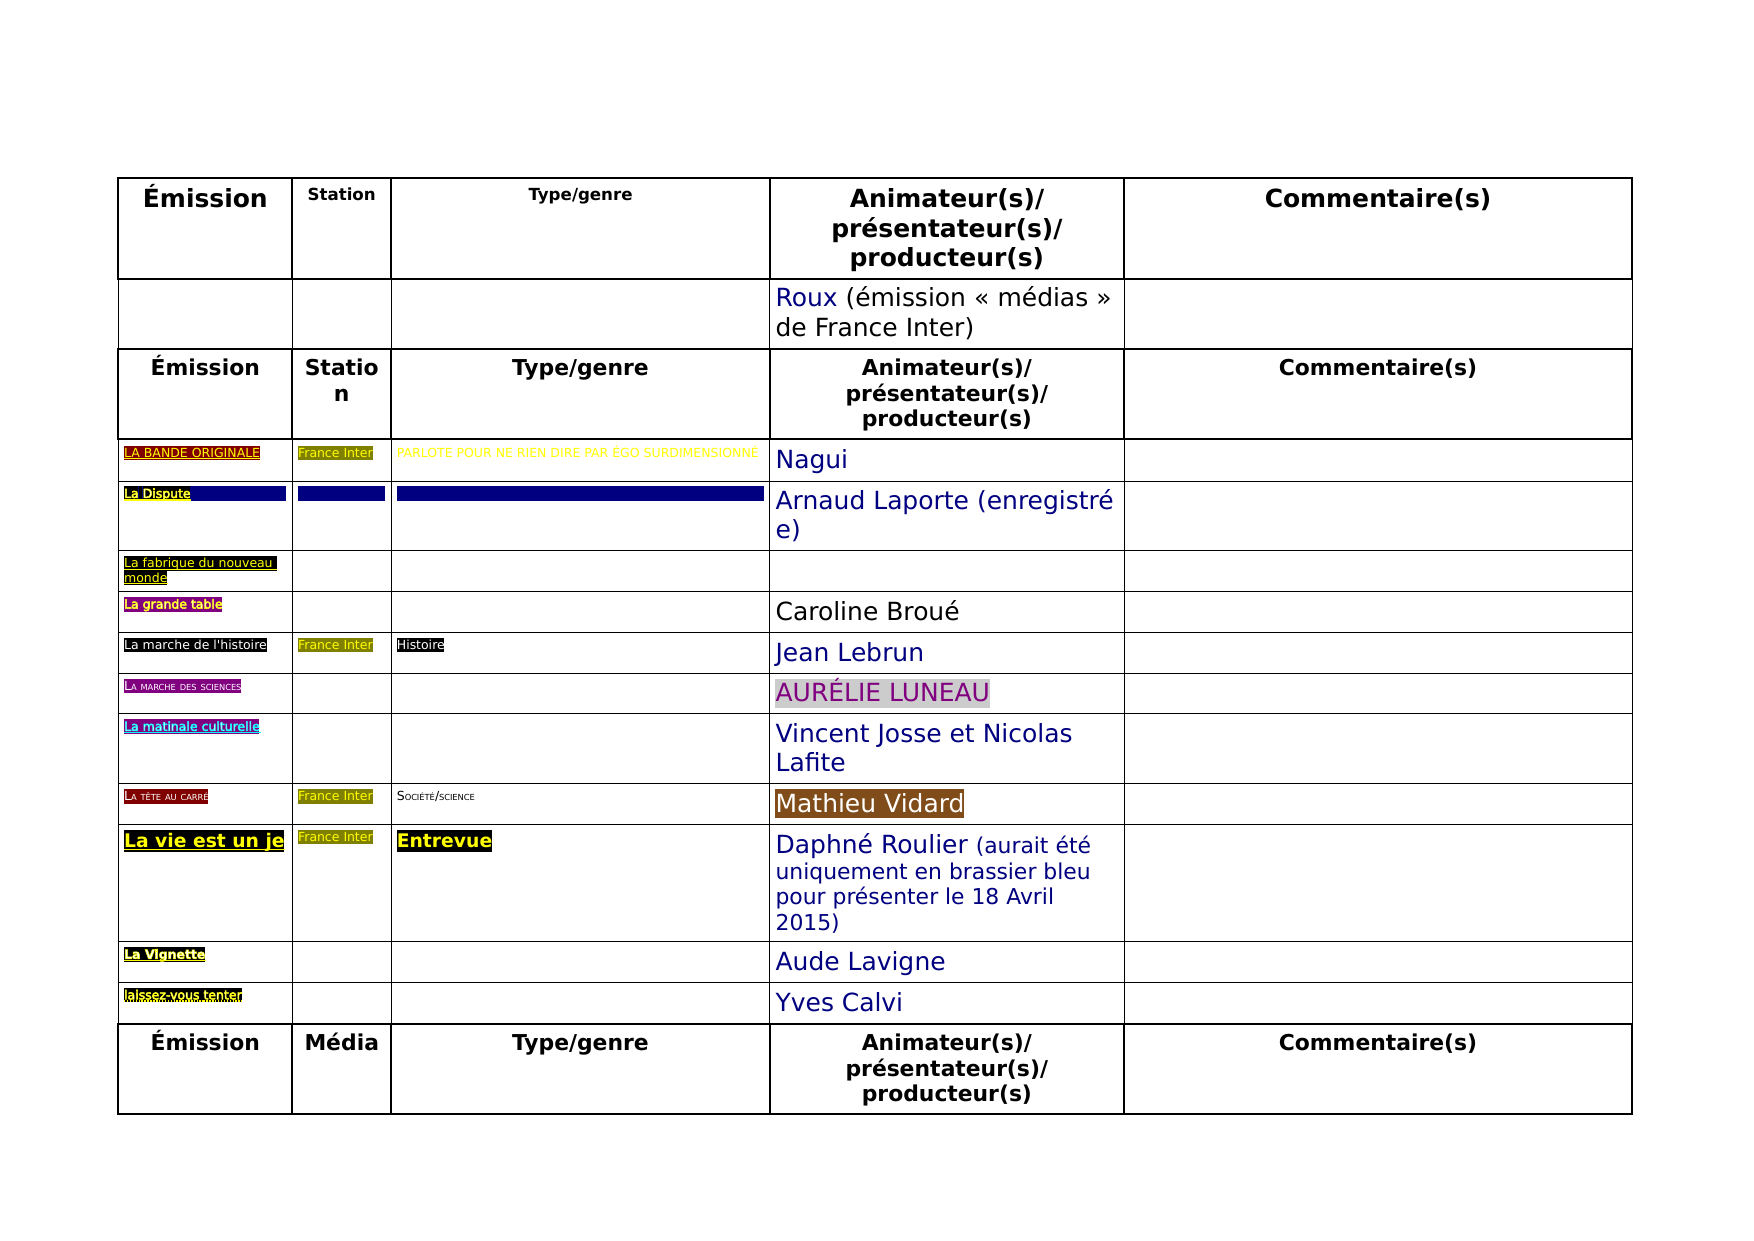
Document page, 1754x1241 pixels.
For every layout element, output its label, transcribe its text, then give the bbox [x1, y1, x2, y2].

table_cell Société/science [392, 784, 769, 824]
table_header Animateur(s)/présentateur(s)/producteur(s) [771, 179, 1123, 278]
table_cell La marche de l'histoire [119, 633, 292, 673]
table_cell Caroline Broué [770, 592, 1124, 632]
table_cell [392, 592, 769, 632]
table_cell laissez-vous tenter [119, 983, 292, 1023]
table_cell [1125, 633, 1632, 673]
table_cell Animateur(s)/présentateur(s)/producteur(s) [771, 1025, 1123, 1113]
table_cell France Inter [293, 825, 391, 941]
table_cell France Inter [293, 633, 391, 673]
table_cell Vincent Josse et Nicolas Lafite [770, 714, 1124, 783]
table_cell [1125, 983, 1632, 1023]
table_cell France Inter [293, 440, 391, 481]
table_cell [392, 674, 769, 713]
table_cell Mathieu Vidard [770, 784, 1124, 824]
table_cell La vie est un je [119, 825, 292, 941]
table_cell [1125, 674, 1632, 713]
table_cell France Inter [293, 784, 391, 824]
table_cell [392, 551, 769, 591]
table_cell Nagui [770, 440, 1124, 481]
table_cell [1125, 825, 1632, 941]
table_cell [293, 482, 391, 550]
table_cell [1125, 942, 1632, 982]
table_header Station [293, 179, 390, 278]
table_cell [770, 551, 1124, 591]
table_cell La bande originale [119, 440, 292, 481]
table_cell Émission [119, 350, 291, 438]
table_cell La marche des sciences [119, 674, 292, 713]
table_cell La tête au carré [119, 784, 292, 824]
table_cell Émission [119, 1025, 291, 1113]
table_cell La Vignette [119, 942, 292, 982]
table_cell Jean Lebrun [770, 633, 1124, 673]
table_cell Station [293, 350, 390, 438]
table_cell [392, 482, 769, 550]
table_cell Entrevue [392, 825, 769, 941]
table_cell Yves Calvi [770, 983, 1124, 1023]
table_cell [119, 280, 292, 348]
table_cell [1125, 482, 1632, 550]
table_cell Daphné Roulier (aurait été uniquement en brassier bleu pour présenter le 18 Avril 2015) [770, 825, 1124, 941]
table_cell Animateur(s)/présentateur(s)/producteur(s) [771, 350, 1123, 438]
table_cell La Dispute [119, 482, 292, 550]
table_cell La matinale culturelle [119, 714, 292, 783]
table_cell Parlote pour ne rien dire par égo surdimensionné [392, 440, 769, 481]
table_cell Arnaud Laporte (enregistrée) [770, 482, 1124, 550]
table_header Type/genre [392, 179, 769, 278]
table_cell [293, 592, 391, 632]
table_cell [293, 942, 391, 982]
table_header Commentaire(s) [1125, 179, 1631, 278]
table_cell [1125, 784, 1632, 824]
table_cell [392, 280, 769, 348]
table_cell [1125, 440, 1632, 481]
table_cell Commentaire(s) [1125, 1025, 1631, 1113]
table_cell [1125, 551, 1632, 591]
table_cell Commentaire(s) [1125, 350, 1631, 438]
table_cell [293, 714, 391, 783]
table_cell Type/genre [392, 1025, 769, 1113]
table_cell [1125, 714, 1632, 783]
table_cell AURÉLIE LUNEAU [770, 674, 1124, 713]
table_cell Roux (émission « médias » de France Inter) [770, 280, 1124, 348]
table_cell [1125, 592, 1632, 632]
table_cell [293, 280, 391, 348]
table_cell [392, 983, 769, 1023]
table_cell [293, 551, 391, 591]
table_cell Histoire [392, 633, 769, 673]
table_header Émission [119, 179, 291, 278]
table_cell [293, 983, 391, 1023]
table_cell La grande table [119, 592, 292, 632]
table_cell [1125, 280, 1632, 348]
table_cell Type/genre [392, 350, 769, 438]
table_cell Média [293, 1025, 390, 1113]
table_cell La fabrique du nouveau monde [119, 551, 292, 591]
table_cell [293, 674, 391, 713]
table_cell Aude Lavigne [770, 942, 1124, 982]
table_cell [392, 942, 769, 982]
table_cell [392, 714, 769, 783]
